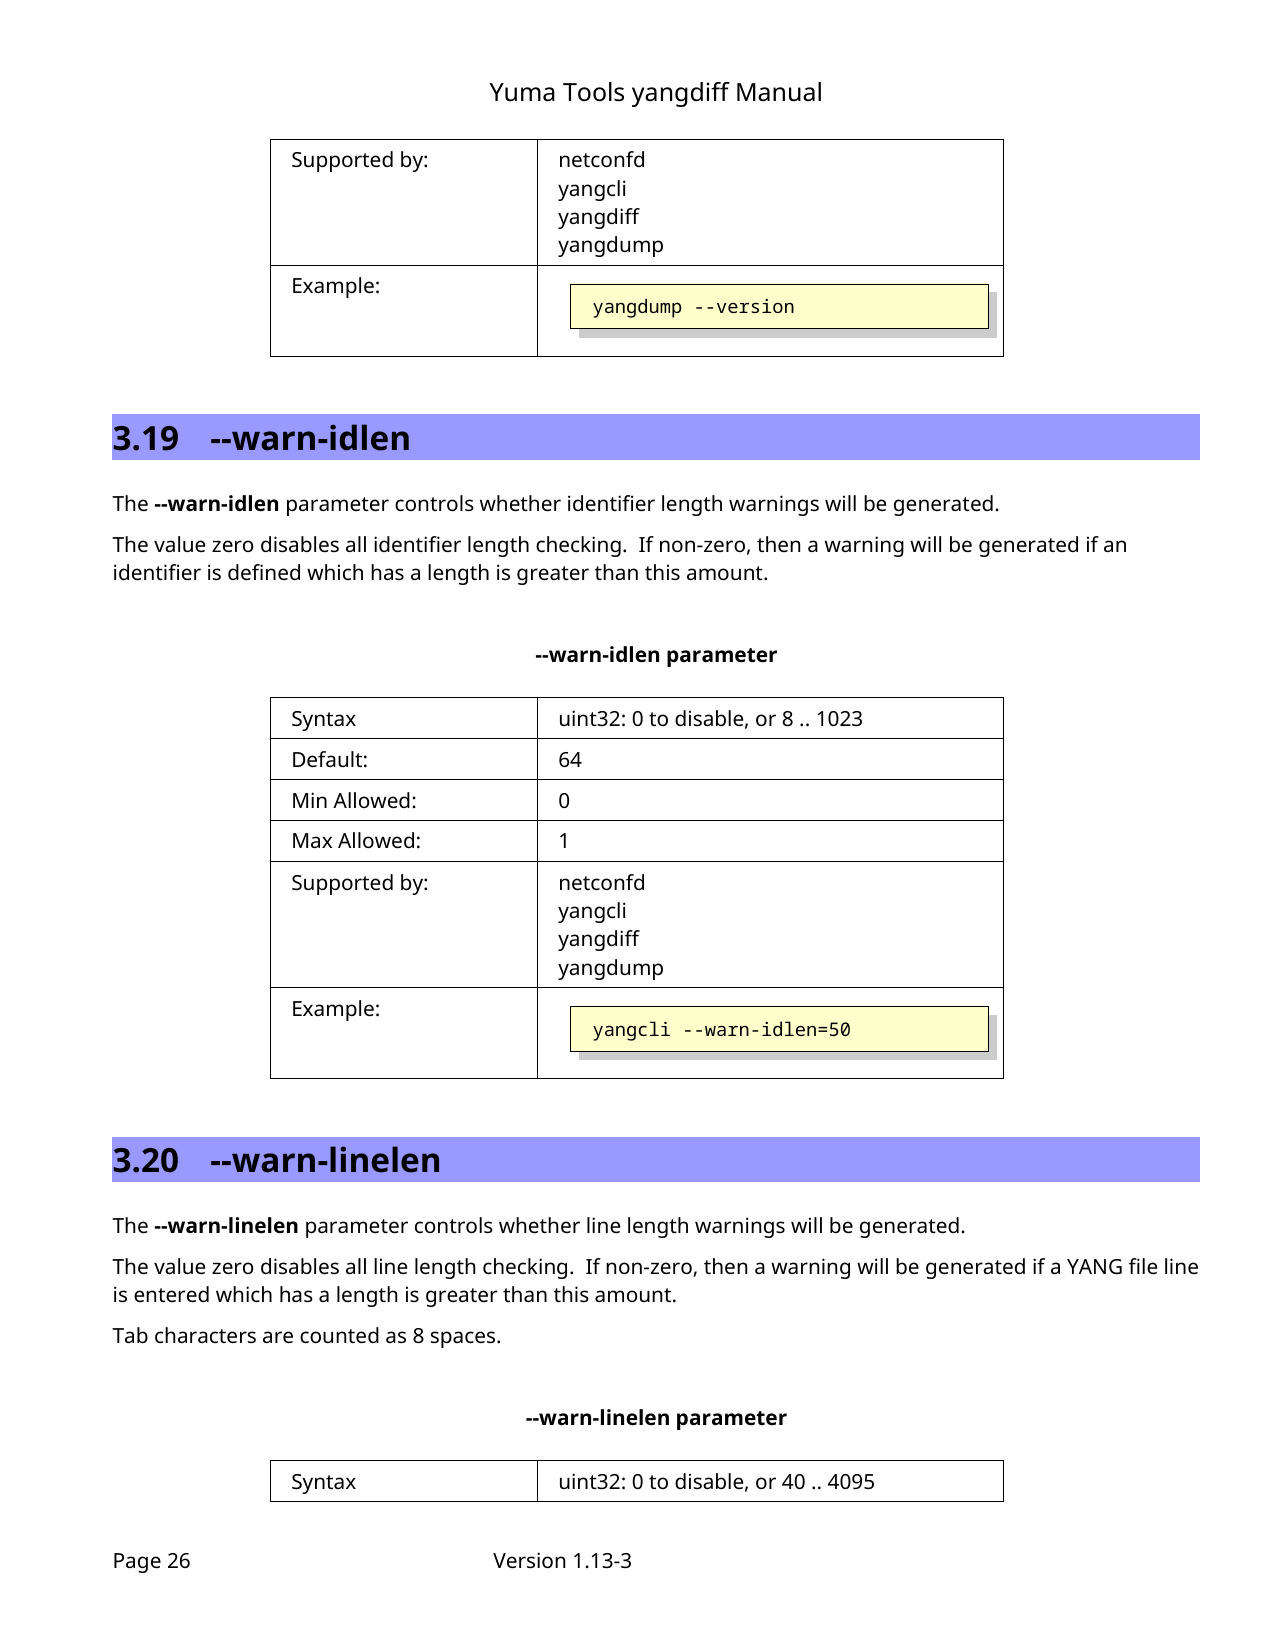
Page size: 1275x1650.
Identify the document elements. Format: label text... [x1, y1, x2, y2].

table_cell Example: [271, 988, 537, 1078]
table_cell Supported by: [271, 140, 537, 265]
text The value zero disables all line length checking. If non-zero, then a warning will be generated if a YANG file line is entered which has a length is greater than this amount. [112, 1252, 1200, 1309]
subtitle --warn-linelen [112, 1137, 1200, 1182]
table_header uint32: 0 to disable, or 8 .. 1023 [538, 698, 1003, 738]
table_cell yangcli --warn-idlen=50 [538, 988, 1003, 1078]
table_cell 1 [538, 821, 1003, 861]
table_cell Supported by: [271, 862, 537, 987]
table_cell Default: [271, 739, 537, 779]
table_cell 64 [538, 739, 1003, 779]
table_cell Example: [271, 266, 537, 356]
table_header uint32: 0 to disable, or 40 .. 4095 [538, 1461, 1003, 1501]
table_cell netconfd yangcli yangdiff yangdump [538, 862, 1003, 987]
text The --warn-linelen parameter controls whether line length warnings will be generated. [112, 1211, 1200, 1240]
table_header Syntax [271, 1461, 537, 1501]
text Tab characters are counted as 8 spaces. [112, 1322, 1200, 1350]
subtitle --warn-linelen parameter [127, 1403, 1185, 1432]
subtitle --warn-idlen [112, 414, 1200, 460]
table_header Syntax [271, 698, 537, 738]
table_cell Min Allowed: [271, 780, 537, 820]
table_cell Max Allowed: [271, 821, 537, 861]
table_cell yangdump --version [538, 266, 1003, 356]
table_cell 0 [538, 780, 1003, 820]
subtitle --warn-idlen parameter [127, 640, 1185, 669]
text The --warn-idlen parameter controls whether identifier length warnings will be generated. [112, 489, 1200, 517]
table_cell netconfd yangcli yangdiff yangdump [538, 140, 1003, 265]
text The value zero disables all identifier length checking. If non-zero, then a warning will be generated if an identifier is defined which has a length is greater than this amount. [112, 530, 1200, 587]
